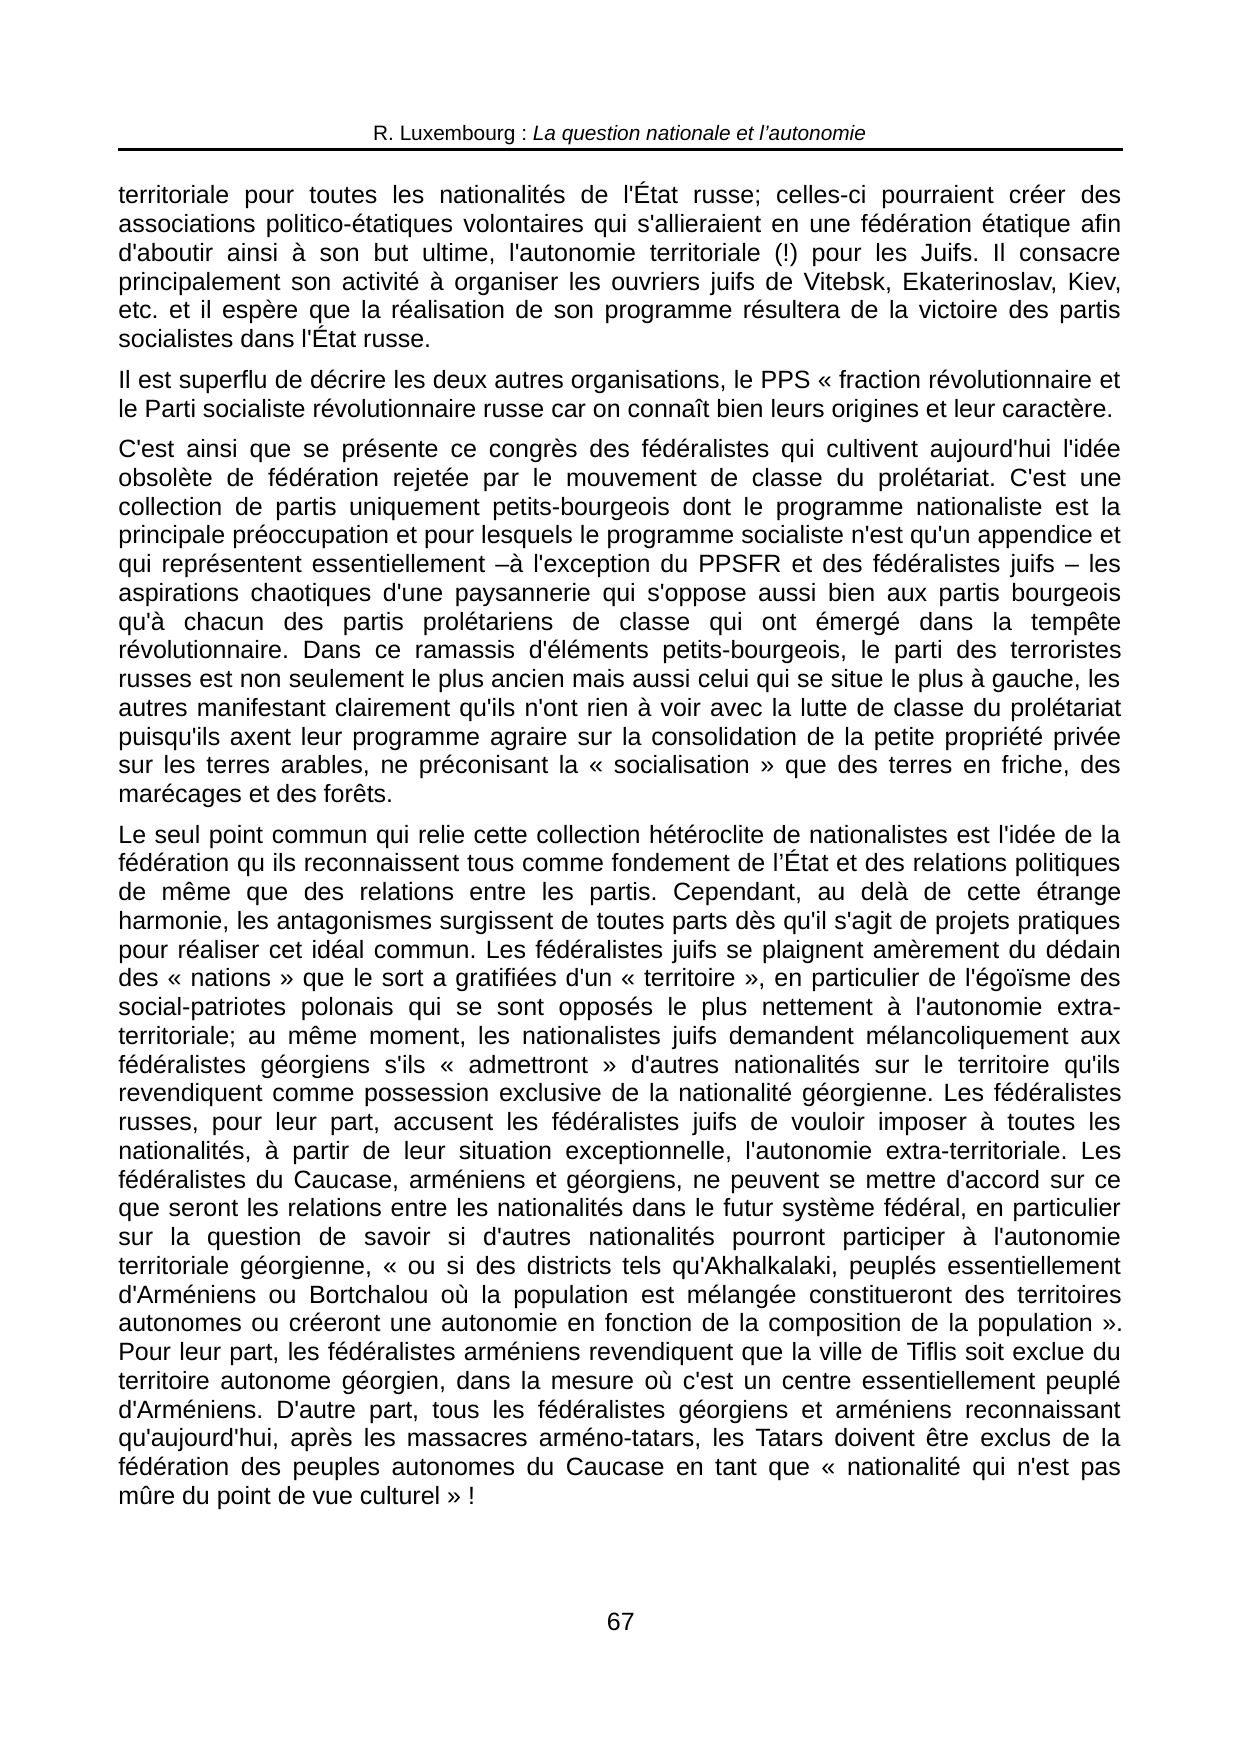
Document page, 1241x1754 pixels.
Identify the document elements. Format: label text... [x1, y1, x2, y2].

text Il est superflu de décrire les deux autres organisations, le PPS « fraction révolutionnaire et le Parti socialiste révolutionnaire russe car on connaît bien leurs origines et leur caractère. [118, 365, 1123, 422]
text territoriale pour toutes les nationalités de l'État russe; celles-ci pourraient créer des associations politico-étatiques volontaires qui s'allieraient en une fédération étatique afin d'aboutir ainsi à son but ultime, l'autonomie territoriale (!) pour les Juifs. Il consacre principalement son activité à organiser les ouvriers juifs de Vitebsk, Ekaterinoslav, Kiev, etc. et il espère que la réalisation de son programme résultera de la victoire des partis socialistes dans l'État russe. [118, 181, 1123, 353]
text C'est ainsi que se présente ce congrès des fédéralistes qui cultivent aujourd'hui l'idée obsolète de fédération rejetée par le mouvement de classe du prolétariat. C'est une collection de partis uniquement petits-bourgeois dont le programme nationaliste est la principale préoccupation et pour lesquels le programme socialiste n'est qu'un appendice et qui représentent essentiellement –à l'exception du PPSFR et des fédéralistes juifs – les aspirations chaotiques d'une paysannerie qui s'oppose aussi bien aux partis bourgeois qu'à chacun des partis prolétariens de classe qui ont émergé dans la tempête révolutionnaire. Dans ce ramassis d'éléments petits-bourgeois, le parti des terroristes russes est non seulement le plus ancien mais aussi celui qui se situe le plus à gauche, les autres manifestant clairement qu'ils n'ont rien à voir avec la lutte de classe du prolétariat puisqu'ils axent leur programme agraire sur la consolidation de la petite propriété privée sur les terres arables, ne préconisant la « socialisation » que des terres en friche, des marécages et des forêts. [118, 434, 1123, 808]
text Le seul point commun qui relie cette collection hétéroclite de nationalistes est l'idée de la fédération qu ils reconnaissent tous comme fondement de l’État et des relations politiques de même que des relations entre les partis. Cependant, au delà de cette étrange harmonie, les antagonismes surgissent de toutes parts dès qu'il s'agit de projets pratiques pour réaliser cet idéal commun. Les fédéralistes juifs se plaignent amèrement du dédain des « nations » que le sort a gratifiées d'un « territoire », en particulier de l'égoïsme des social-patriotes polonais qui se sont opposés le plus nettement à l'autonomie extra-territoriale; au même moment, les nationalistes juifs demandent mélancoliquement aux fédéralistes géorgiens s'ils « admettront » d'autres nationalités sur le territoire qu'ils revendiquent comme possession exclusive de la nationalité géorgienne. Les fédéralistes russes, pour leur part, accusent les fédéralistes juifs de vouloir imposer à toutes les nationalités, à partir de leur situation exceptionnelle, l'autonomie extra-territoriale. Les fédéralistes du Caucase, arméniens et géorgiens, ne peuvent se mettre d'accord sur ce que seront les relations entre les nationalités dans le futur système fédéral, en particulier sur la question de savoir si d'autres nationalités pourront participer à l'autonomie territoriale géorgienne, « ou si des districts tels qu'Akhalkalaki, peuplés essentiellement d'Arméniens ou Bortchalou où la population est mélangée constitueront des territoires autonomes ou créeront une autonomie en fonction de la composition de la population ». Pour leur part, les fédéralistes arméniens revendiquent que la ville de Tiflis soit exclue du territoire autonome géorgien, dans la mesure où c'est un centre essentiellement peuplé d'Arméniens. D'autre part, tous les fédéralistes géorgiens et arméniens reconnaissant qu'aujourd'hui, après les massacres arméno-tatars, les Tatars doivent être exclus de la fédération des peuples autonomes du Caucase en tant que « nationalité qui n'est pas mûre du point de vue culturel » ! [118, 819, 1123, 1509]
